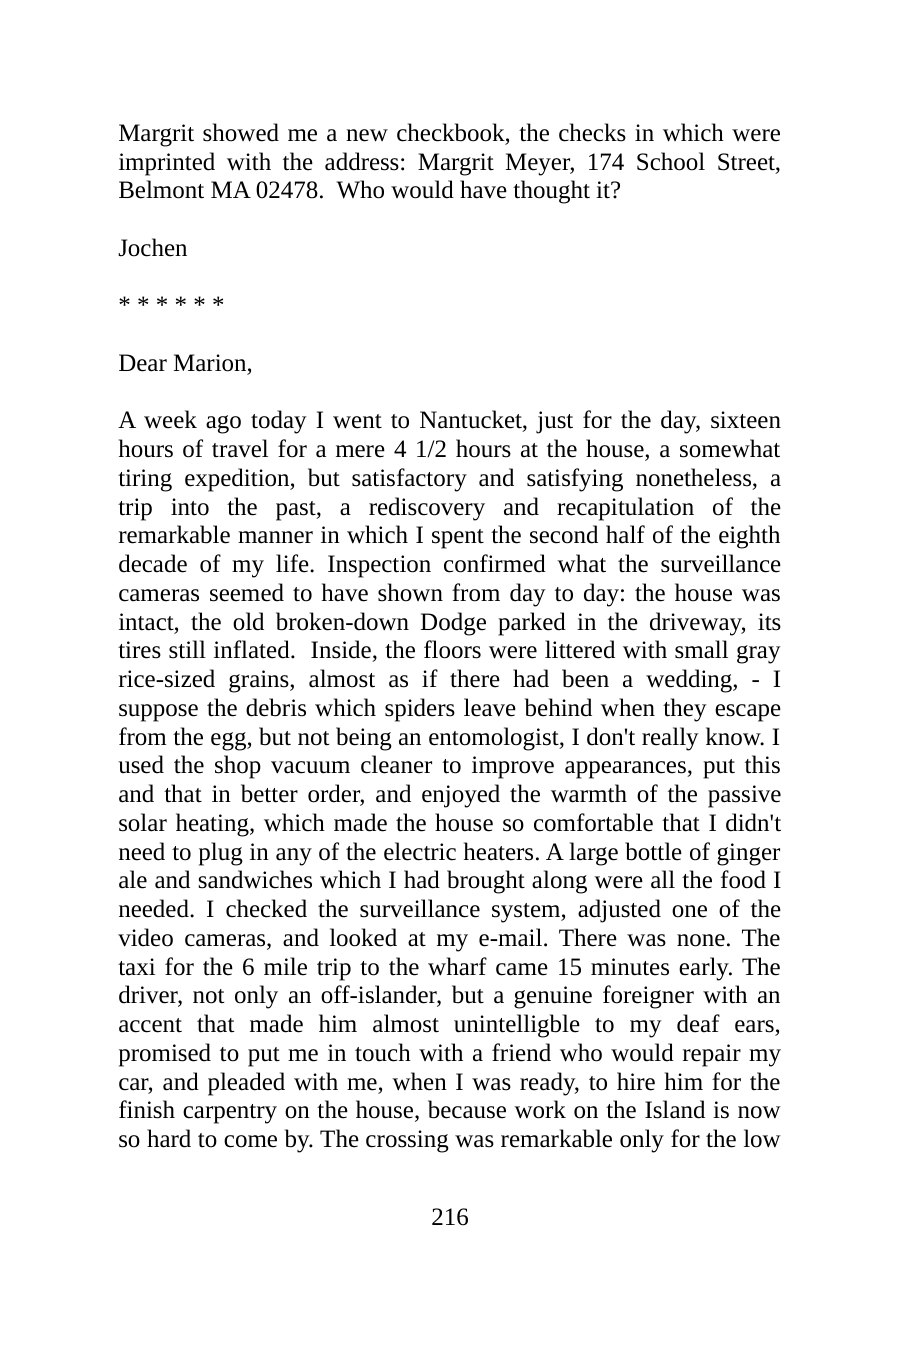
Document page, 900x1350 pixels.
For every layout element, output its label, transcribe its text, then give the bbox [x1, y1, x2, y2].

text Jochen [118, 233, 782, 262]
text Margrit showed me a new checkbook, the checks in which were imprinted with the address: Margrit Meyer, 174 School Street, Belmont MA 02478. Who would have thought it? [118, 118, 782, 204]
text Dear Marion, [118, 348, 782, 377]
text A week ago today I went to Nantucket, just for the day, sixteen hours of travel for a mere 4 1/2 hours at the house, a somewhat tiring expedition, but satisfactory and satisfying nonetheless, a trip into the past, a rediscovery and recapitulation of the remarkable manner in which I spent the second half of the eighth decade of my life. Inspection confirmed what the surveillance cameras seemed to have shown from day to day: the house was intact, the old broken-down Dodge parked in the driveway, its tires still inflated. Inside, the floors were littered with small gray rice-sized grains, almost as if there had been a wedding, - I suppose the debris which spiders leave behind when they escape from the egg, but not being an entomologist, I don't really know. I used the shop vacuum cleaner to improve appearances, put this and that in better order, and enjoyed the warmth of the passive solar heating, which made the house so comfortable that I didn't need to plug in any of the electric heaters. A large bottle of ginger ale and sandwiches which I had brought along were all the food I needed. I checked the surveillance system, adjusted one of the video cameras, and looked at my e-mail. There was none. The taxi for the 6 mile trip to the wharf came 15 minutes early. The driver, not only an off-islander, but a genuine foreigner with an accent that made him almost unintelligble to my deaf ears, promised to put me in touch with a friend who would repair my car, and pleaded with me, when I was ready, to hire him for the finish carpentry on the house, because work on the Island is now so hard to come by. The crossing was remarkable only for the low [118, 406, 782, 1153]
text * * * * * * [118, 291, 782, 319]
